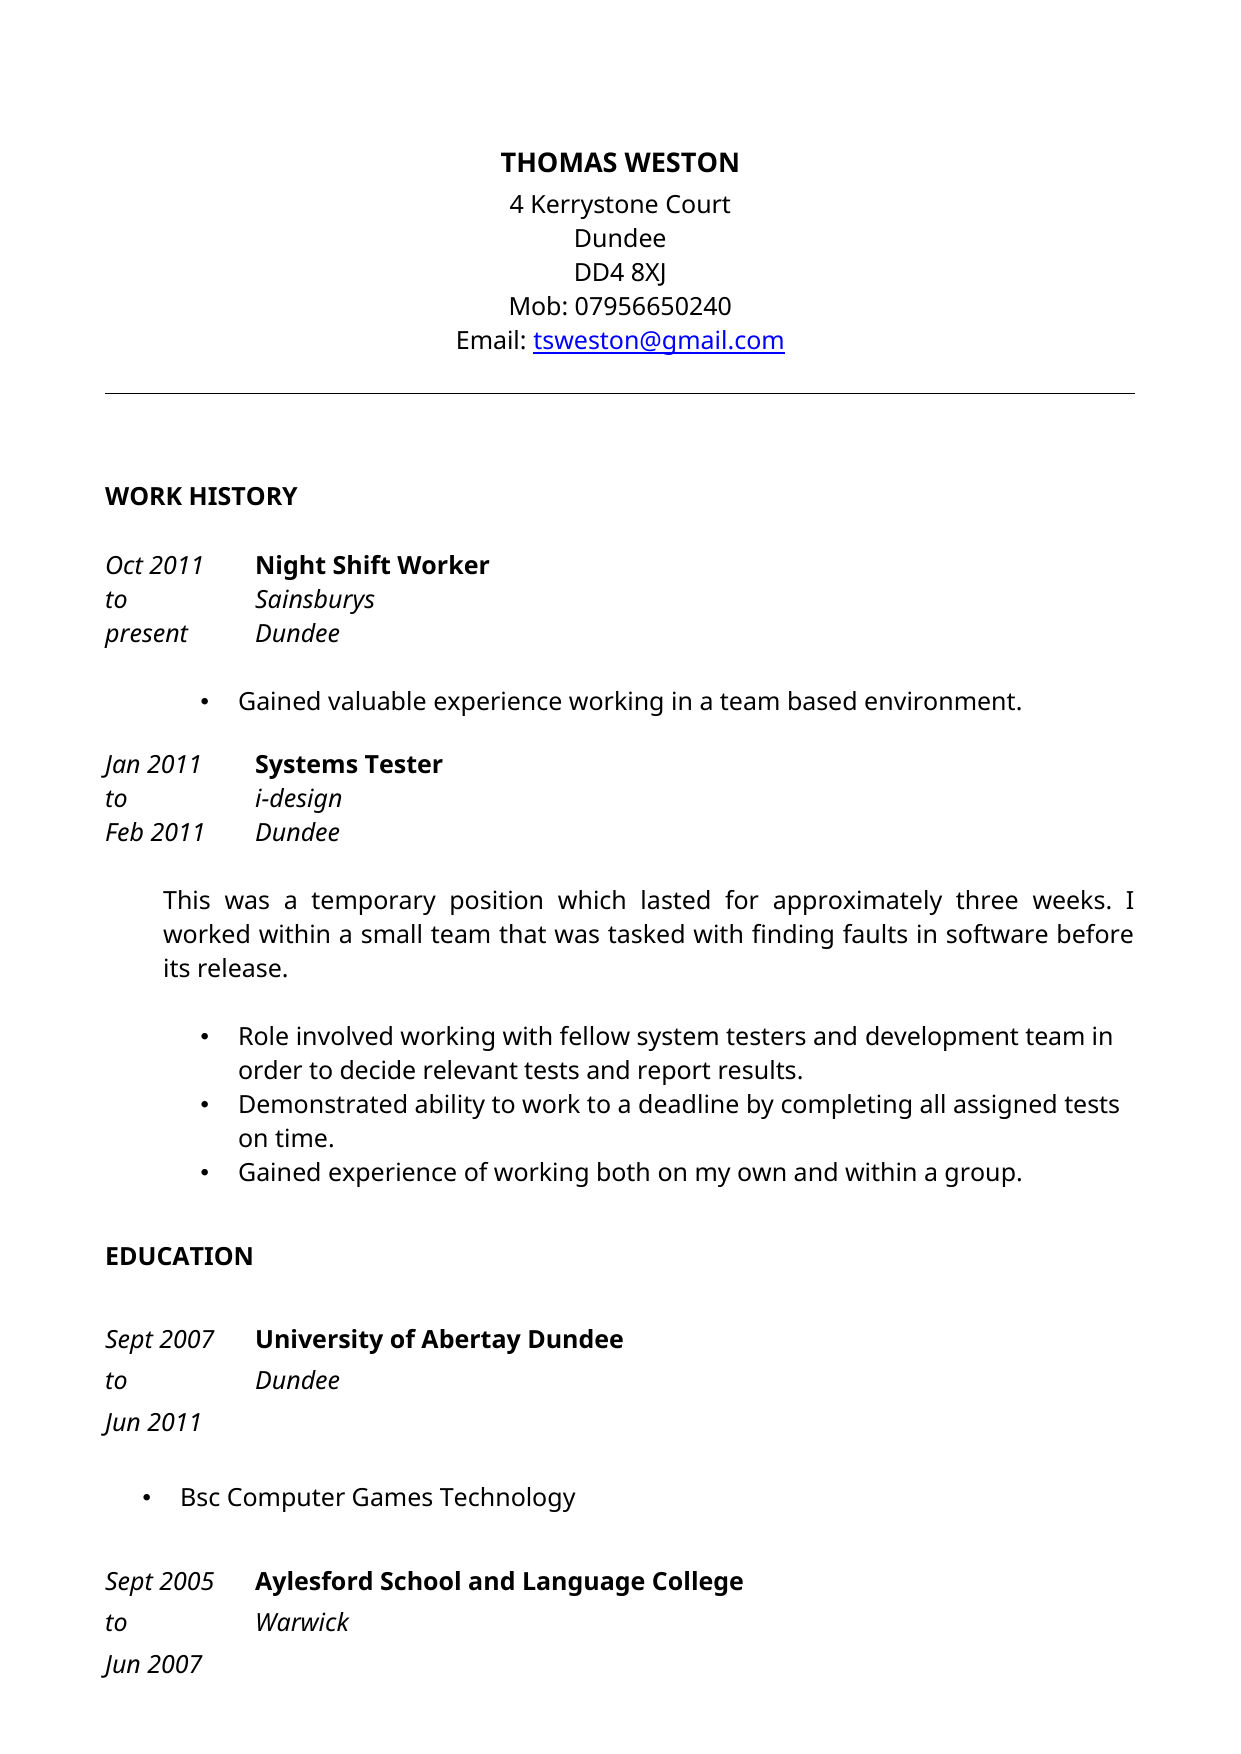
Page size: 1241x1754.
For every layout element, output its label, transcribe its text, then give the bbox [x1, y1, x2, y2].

subtitle THOMAS WESTON [105, 143, 1135, 180]
text Oct 2011 Night Shift Worker [105, 547, 1135, 581]
text Mob: 07956650240 [105, 289, 1135, 323]
text Sept 2005 Aylesford School and Language College [105, 1563, 1120, 1597]
text Dundee [105, 221, 1135, 255]
text This was a temporary position which lasted for approximately three weeks. I worked within a small team that was tasked with finding faults in software before its release. [163, 883, 1135, 985]
text Jun 2011 [105, 1404, 1120, 1438]
list Bsc Computer Games Technology [142, 1480, 1135, 1514]
text DD4 8XJ [105, 255, 1135, 289]
text Jun 2007 [105, 1646, 1120, 1680]
text EDUCATION [105, 1238, 1120, 1272]
text Email: tsweston@gmail.com [105, 323, 1135, 357]
subtitle WORK HISTORY [105, 478, 1135, 512]
text 4 Kerrystone Court [105, 187, 1135, 221]
text present Dundee [105, 615, 1135, 649]
list Gained valuable experience working in a team based environment. [200, 683, 1135, 718]
text Jan 2011 Systems Tester [105, 746, 1135, 780]
list Gained experience of working both on my own and within a group. [200, 1155, 1135, 1189]
text to i-design [105, 780, 1135, 814]
text to Warwick [105, 1605, 1120, 1639]
text Sept 2007 University of Abertay Dundee [105, 1321, 1120, 1355]
list Role involved working with fellow system testers and development team in order to decide relevant tests and report results. [200, 1019, 1135, 1087]
text to Sainsburys [105, 581, 1135, 615]
text Feb 2011 Dundee [105, 814, 1135, 848]
list Demonstrated ability to work to a deadline by completing all assigned tests on time. [200, 1087, 1135, 1155]
text to Dundee [105, 1363, 1120, 1397]
